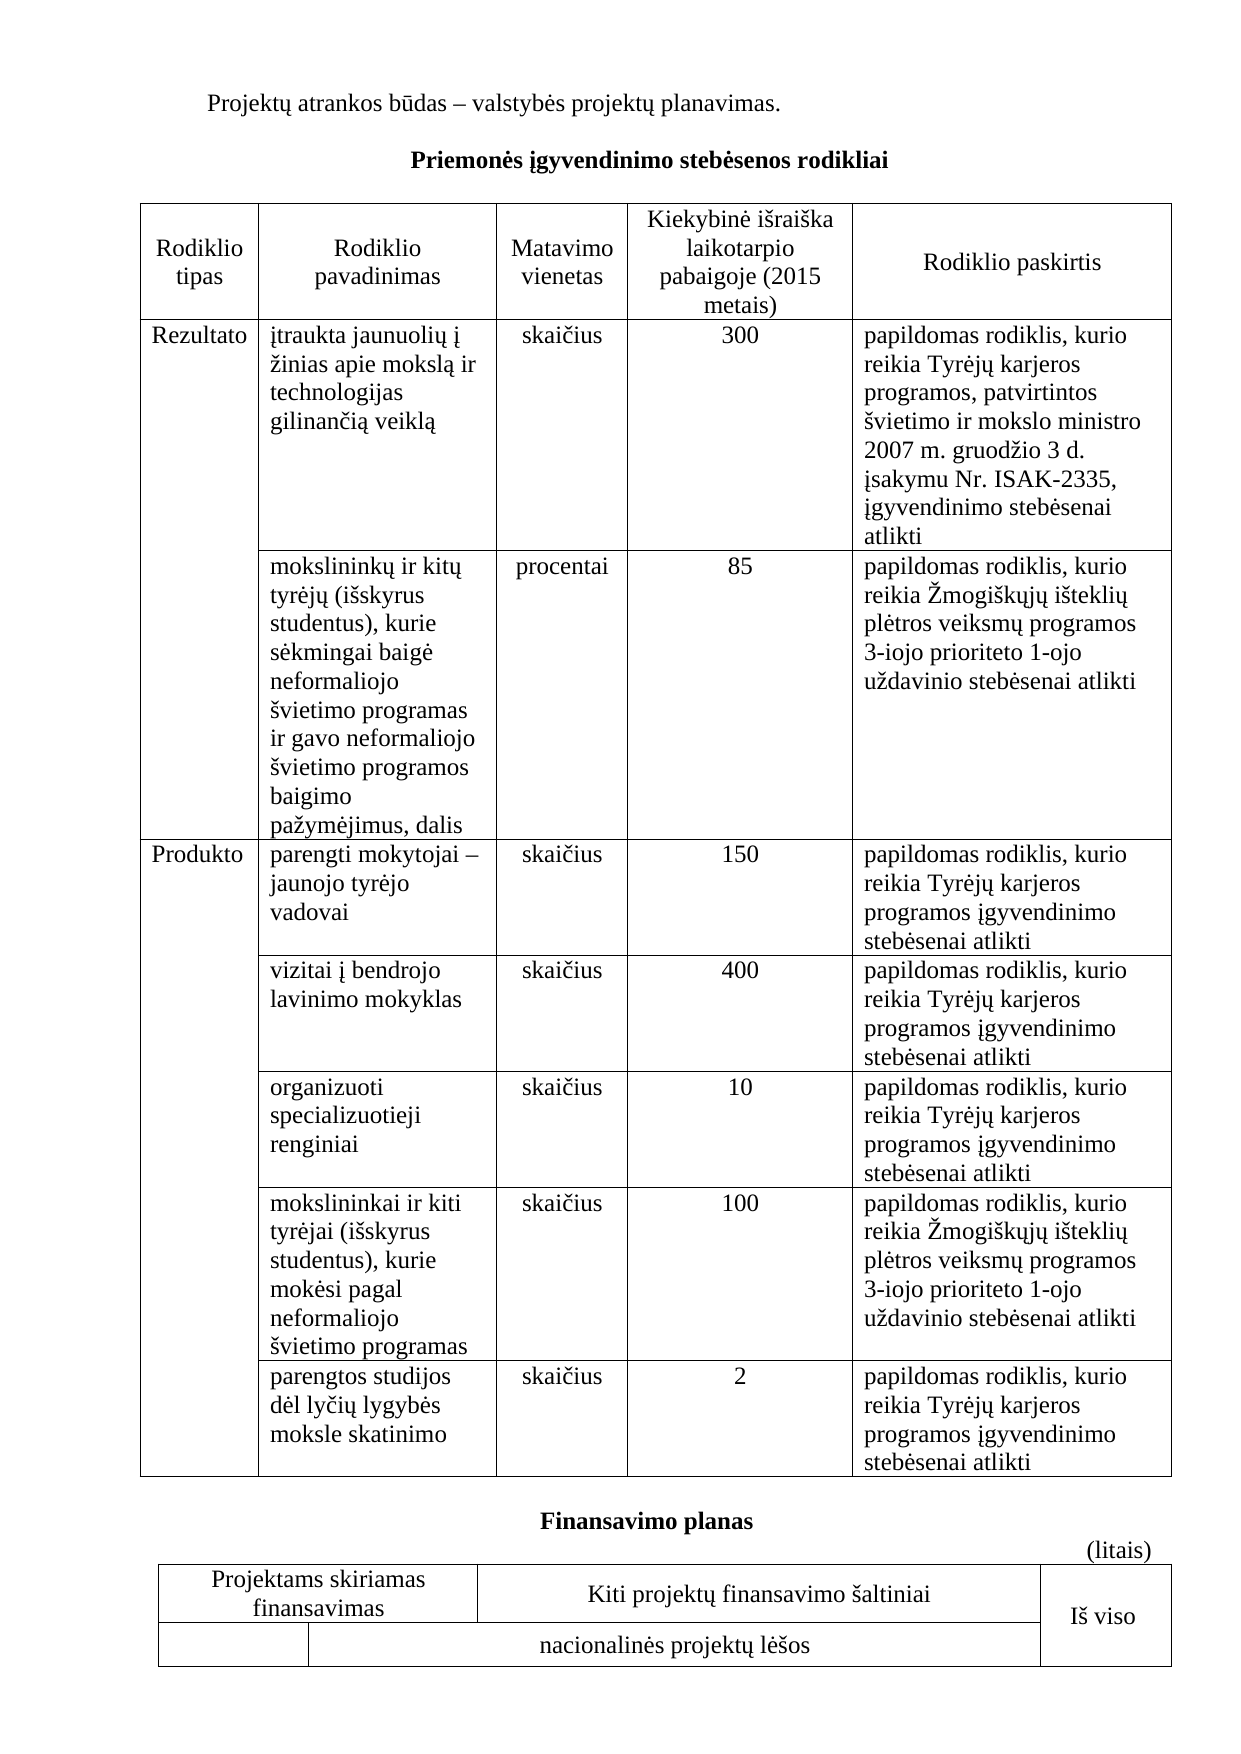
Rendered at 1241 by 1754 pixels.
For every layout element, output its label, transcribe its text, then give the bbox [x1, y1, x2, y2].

table_cell papildomas rodiklis, kurio reikia Žmogiškųjų išteklių plėtros veiksmų programos 3-iojo prioriteto 1-ojo uždavinio stebėsenai atlikti [853, 551, 1171, 838]
table_cell mokslininkų ir kitų tyrėjų (išskyrus studentus), kurie sėkmingai baigė neformaliojo švietimo programas ir gavo neformaliojo švietimo programos baigimo pažymėjimus, dalis [259, 551, 496, 838]
table_cell papildomas rodiklis, kurio reikia Žmogiškųjų išteklių plėtros veiksmų programos 3-iojo prioriteto 1-ojo uždavinio stebėsenai atlikti [853, 1188, 1171, 1360]
table_cell skaičius [497, 320, 627, 550]
table_cell skaičius [497, 1361, 627, 1476]
table_cell papildomas rodiklis, kurio reikia Tyrėjų karjeros programos įgyvendinimo stebėsenai atlikti [853, 1361, 1171, 1476]
text Projektų atrankos būdas – valstybės projektų planavimas. [148, 88, 1152, 117]
table_cell papildomas rodiklis, kurio reikia Tyrėjų karjeros programos įgyvendinimo stebėsenai atlikti [853, 956, 1171, 1071]
table_cell [159, 1623, 308, 1666]
table_cell Produkto [141, 840, 258, 1476]
table_cell skaičius [497, 840, 627, 954]
text (litais) [148, 1535, 1152, 1563]
table_cell procentai [497, 551, 627, 838]
table_cell papildomas rodiklis, kurio reikia Tyrėjų karjeros programos, patvirtintos švietimo ir mokslo ministro 2007 m. gruodžio 3 d. įsakymu Nr. ISAK-2335, įgyvendinimo stebėsenai atlikti [853, 320, 1171, 550]
table_cell 300 [628, 320, 852, 550]
table_cell parengtos studijos dėl lyčių lygybės moksle skatinimo [259, 1361, 496, 1476]
table_header Rodiklio tipas [141, 204, 258, 319]
table_header Rodiklio pavadinimas [259, 204, 496, 319]
table_cell 85 [628, 551, 852, 838]
table_cell 2 [628, 1361, 852, 1476]
table_cell vizitai į bendrojo lavinimo mokyklas [259, 956, 496, 1071]
table_cell skaičius [497, 1072, 627, 1187]
table_cell 100 [628, 1188, 852, 1360]
table_cell nacionalinės projektų lėšos [309, 1623, 1040, 1666]
table_cell 10 [628, 1072, 852, 1187]
table_cell mokslininkai ir kiti tyrėjai (išskyrus studentus), kurie mokėsi pagal neformaliojo švietimo programas [259, 1188, 496, 1360]
table_cell įtraukta jaunuolių į žinias apie mokslą ir technologijas gilinančią veiklą [259, 320, 496, 550]
table_cell skaičius [497, 956, 627, 1071]
table_cell papildomas rodiklis, kurio reikia Tyrėjų karjeros programos įgyvendinimo stebėsenai atlikti [853, 840, 1171, 954]
table_header Kiekybinė išraiška laikotarpio pabaigoje (2015 metais) [628, 204, 852, 319]
table_header Iš viso [1041, 1565, 1171, 1666]
table_header Matavimo vienetas [497, 204, 627, 319]
table_header Rodiklio paskirtis [853, 204, 1171, 319]
text Priemonės įgyvendinimo stebėsenos rodikliai [148, 145, 1152, 174]
table_cell parengti mokytojai –jaunojo tyrėjo vadovai [259, 840, 496, 954]
table_cell organizuoti specializuotieji renginiai [259, 1072, 496, 1187]
table_cell papildomas rodiklis, kurio reikia Tyrėjų karjeros programos įgyvendinimo stebėsenai atlikti [853, 1072, 1171, 1187]
table_cell Rezultato [141, 320, 258, 838]
table_header Projektams skiriamas finansavimas [159, 1565, 477, 1622]
table_cell skaičius [497, 1188, 627, 1360]
table_cell 400 [628, 956, 852, 1071]
table_cell 150 [628, 840, 852, 954]
text Finansavimo planas [148, 1506, 1152, 1535]
table_header Kiti projektų finansavimo šaltiniai [478, 1565, 1040, 1622]
